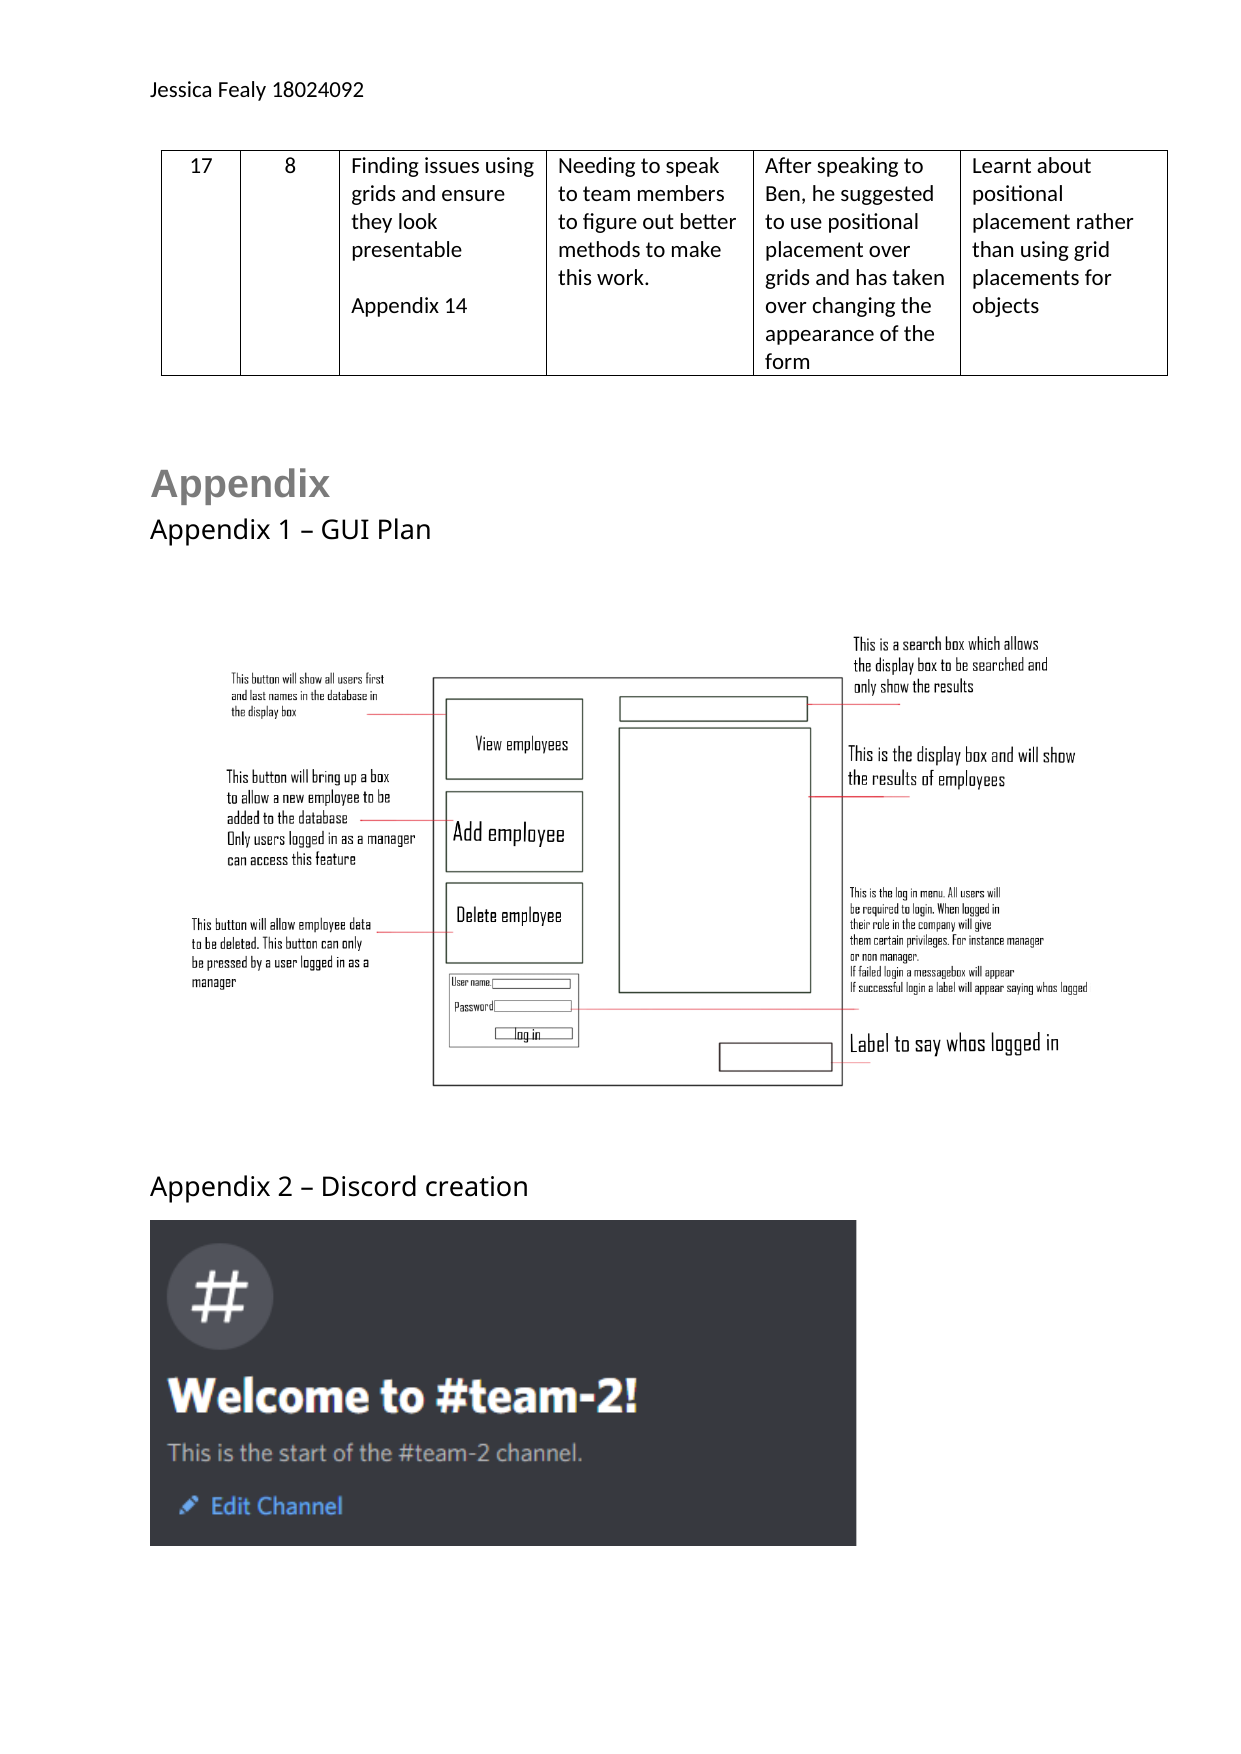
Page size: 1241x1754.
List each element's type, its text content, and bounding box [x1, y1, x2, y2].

table_cell Finding issues using grids and ensure they look presentable Appendix 14 [340, 151, 546, 375]
table_cell After speaking to Ben, he suggested to use positional placement over grids and has taken over changing the appearance of the form [754, 151, 960, 375]
table_cell 8 [241, 151, 339, 375]
subtitle Appendix 2 – Discord creation [150, 1167, 1090, 1204]
table_cell 17 [162, 151, 240, 375]
table_cell Needing to speak to team members to figure out better methods to make this work. [547, 151, 753, 375]
subtitle Appendix [150, 460, 1090, 506]
subtitle Appendix 1 – GUI Plan [150, 510, 1090, 547]
table_cell Learnt about positional placement rather than using grid placements for objects [961, 151, 1167, 375]
